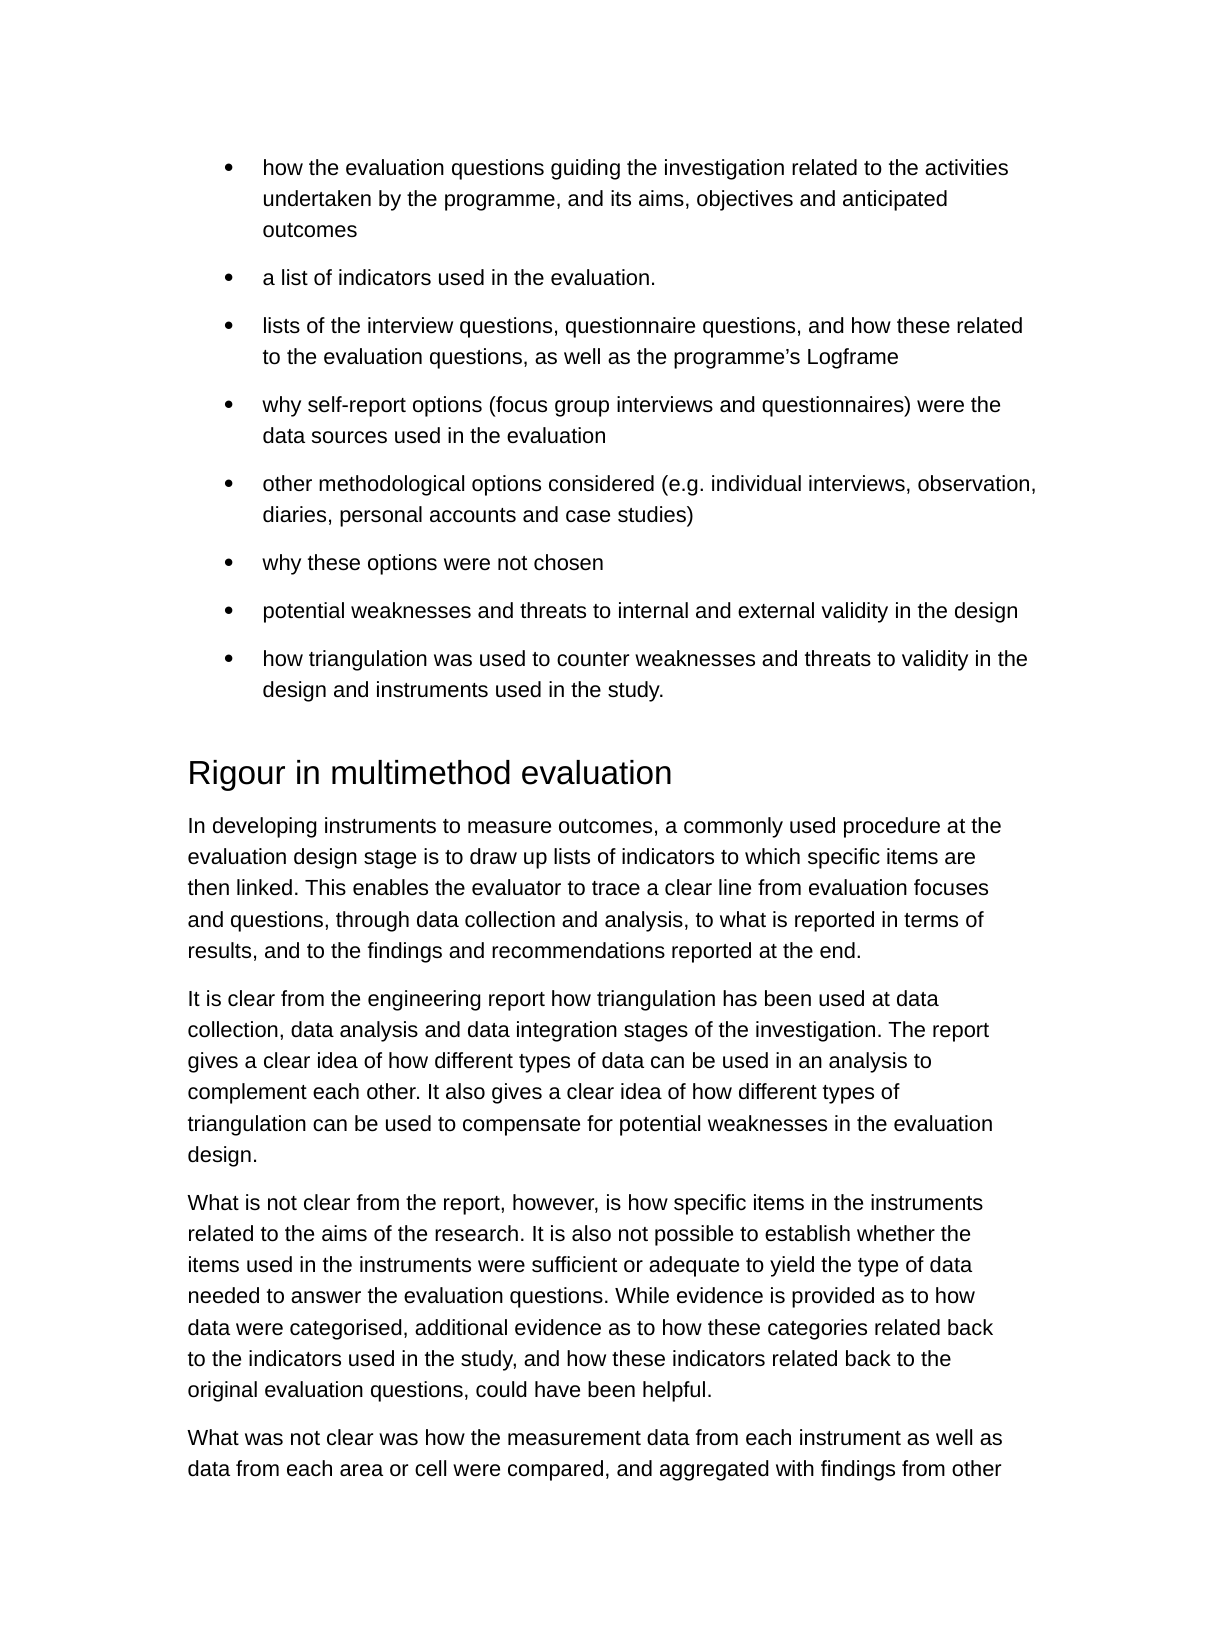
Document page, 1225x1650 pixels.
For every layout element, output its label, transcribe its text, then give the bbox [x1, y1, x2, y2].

text What is not clear from the report, however, is how specific items in the instruments related to the aims of the research. It is also not possible to establish whether the items used in the instruments were sufficient or adequate to yield the type of data needed to answer the evaluation questions. While evidence is provided as to how data were categorised, additional evidence as to how these categories related back to the indicators used in the study, and how these indicators related back to the original evaluation questions, could have been helpful. [187, 1185, 1007, 1404]
text It is clear from the engineering report how triangulation has been used at data collection, data analysis and data integration stages of the investigation. The report gives a clear idea of how different types of data can be used in an analysis to complement each other. It also gives a clear idea of how different types of triangulation can be used to compensate for potential weaknesses in the evaluation design. [187, 981, 1007, 1168]
list why these options were not chosen [225, 545, 1037, 577]
list a list of indicators used in the evaluation. [225, 260, 1037, 292]
list other methodological options considered (e.g. individual interviews, observation, diaries, personal accounts and case studies) [225, 466, 1037, 529]
list how triangulation was used to counter weaknesses and threats to validity in the design and instruments used in the study. [225, 641, 1037, 703]
list potential weaknesses and threats to internal and external validity in the design [225, 593, 1037, 624]
text What was not clear was how the measurement data from each instrument as well as data from each area or cell were compared, and aggregated with findings from other [187, 1420, 1007, 1483]
list why self-report options (focus group interviews and questionnaires) were the data sources used in the evaluation [225, 387, 1037, 450]
list how the evaluation questions guiding the investigation related to the activities undertaken by the programme, and its aims, objectives and anticipated outcomes [225, 150, 1037, 244]
text Rigour in multimethod evaluation [187, 753, 1007, 792]
list lists of the interview questions, questionnaire questions, and how these related to the evaluation questions, as well as the programme’s Logframe [225, 308, 1037, 371]
text In developing instruments to measure outcomes, a commonly used procedure at the evaluation design stage is to draw up lists of indicators to which specific items are then linked. This enables the evaluator to trace a clear line from evaluation focuses and questions, through data collection and analysis, to what is reported in terms of results, and to the findings and recommendations reported at the end. [187, 808, 1007, 964]
